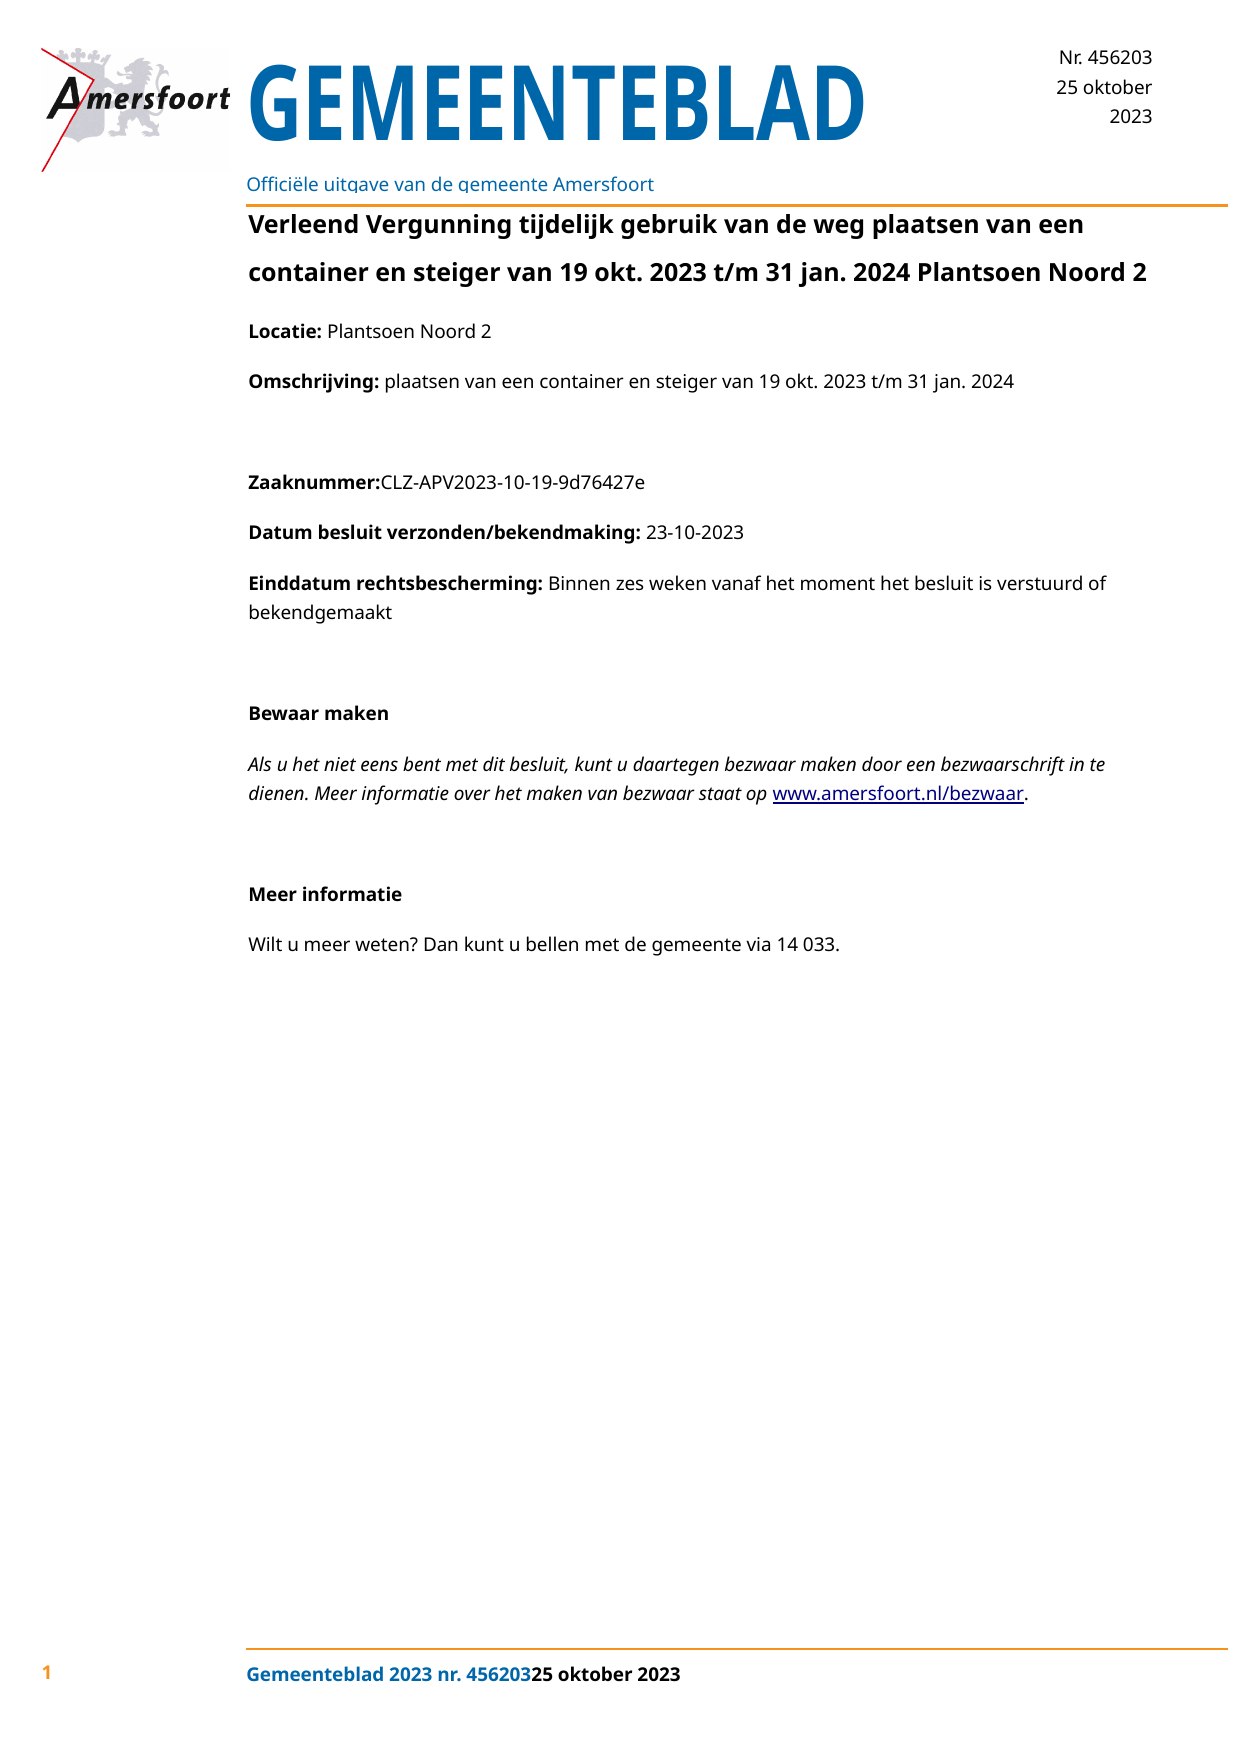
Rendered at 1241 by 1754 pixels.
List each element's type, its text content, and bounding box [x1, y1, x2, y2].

text Als u het niet eens bent met dit besluit, kunt u daartegen bezwaar maken door een bezwaarschrift in te dienen. Meer informatie over het maken van bezwaar staat op www.amersfoort.nl/bezwaar. [248, 751, 1152, 806]
text Wilt u meer weten? Dan kunt u bellen met de gemeente via 14 033. [248, 932, 1152, 957]
text Verleend Vergunning tijdelijk gebruik van de weg plaatsen van een container en steiger van 19 okt. 2023 t/m 31 jan. 2024 Plantsoen Noord 2 [248, 207, 1152, 288]
text Einddatum rechtsbescherming: Binnen zes weken vanaf het moment het besluit is verstuurd of bekendgemaakt [248, 570, 1152, 625]
text Omschrijving: plaatsen van een container en steiger van 19 okt. 2023 t/m 31 jan. 2024 [248, 368, 1152, 394]
text Meer informatie [248, 881, 1152, 907]
text Locatie: Plantsoen Noord 2 [248, 318, 1152, 344]
text Bewaar maken [248, 700, 1152, 726]
picture [41, 47, 231, 172]
text Datum besluit verzonden/bekendmaking: 23-10-2023 [248, 519, 1152, 545]
text Zaaknummer:CLZ-APV2023-10-19-9d76427e [248, 469, 1152, 495]
